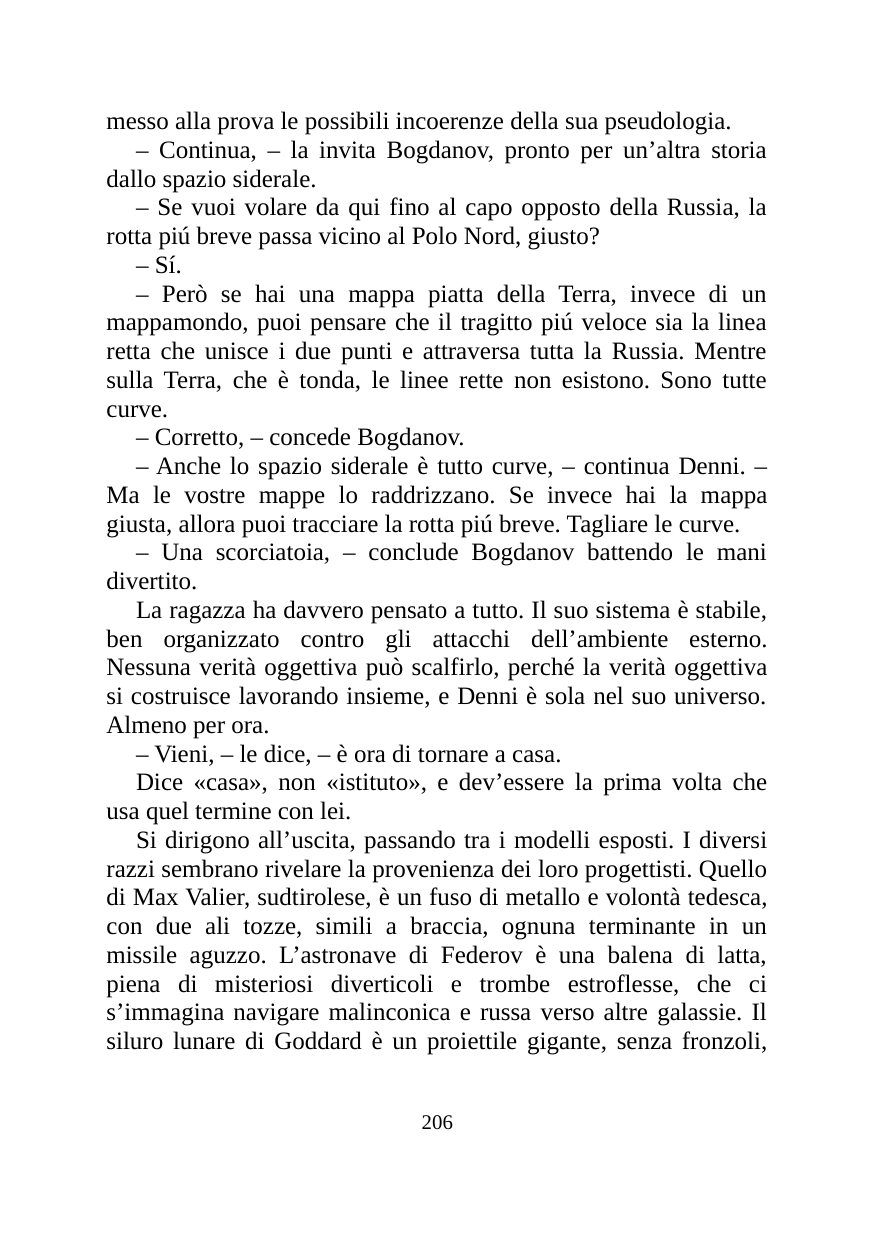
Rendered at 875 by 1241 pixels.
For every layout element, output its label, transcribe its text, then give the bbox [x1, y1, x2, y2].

text – Sí. [106, 250, 768, 279]
text – Vieni, – le dice, – è ora di tornare a casa. [106, 739, 768, 767]
text – Se vuoi volare da qui fino al capo opposto della Russia, la rotta piú breve passa vicino al Polo Nord, giusto? [106, 192, 768, 250]
text – Anche lo spazio siderale è tutto curve, – continua Denni. – Ma le vostre mappe lo raddrizzano. Se invece hai la mappa giusta, allora puoi tracciare la rotta piú breve. Tagliare le curve. [106, 451, 768, 537]
text – Una scorciatoia, – conclude Bogdanov battendo le mani divertito. [106, 537, 768, 595]
text – Corretto, – concede Bogdanov. [106, 422, 768, 451]
text Si dirigono all’uscita, passando tra i modelli esposti. I diversi razzi sembrano rivelare la provenienza dei loro progettisti. Quello di Max Valier, sudtirolese, è un fuso di metallo e volontà tedesca, con due ali tozze, simili a braccia, ognuna terminante in un missile aguzzo. L’astronave di Federov è una balena di latta, piena di misteriosi diverticoli e trombe estroflesse, che ci s’immagina navigare malinconica e russa verso altre galassie. Il siluro lunare di Goddard è un proiettile gigante, senza fronzoli, [106, 825, 768, 1055]
text – Continua, – la invita Bogdanov, pronto per un’altra storia dallo spazio siderale. [106, 135, 768, 192]
text messo alla prova le possibili incoerenze della sua pseudologia. [106, 106, 768, 135]
text – Però se hai una mappa piatta della Terra, invece di un mappamondo, puoi pensare che il tragitto piú veloce sia la linea retta che unisce i due punti e attraversa tutta la Russia. Mentre sulla Terra, che è tonda, le linee rette non esistono. Sono tutte curve. [106, 279, 768, 422]
text La ragazza ha davvero pensato a tutto. Il suo sistema è stabile, ben organizzato contro gli attacchi dell’ambiente esterno. Nessuna verità oggettiva può scalfirlo, perché la verità oggettiva si costruisce lavorando insieme, e Denni è sola nel suo universo. Almeno per ora. [106, 595, 768, 739]
text Dice «casa», non «istituto», e dev’essere la prima volta che usa quel termine con lei. [106, 767, 768, 825]
